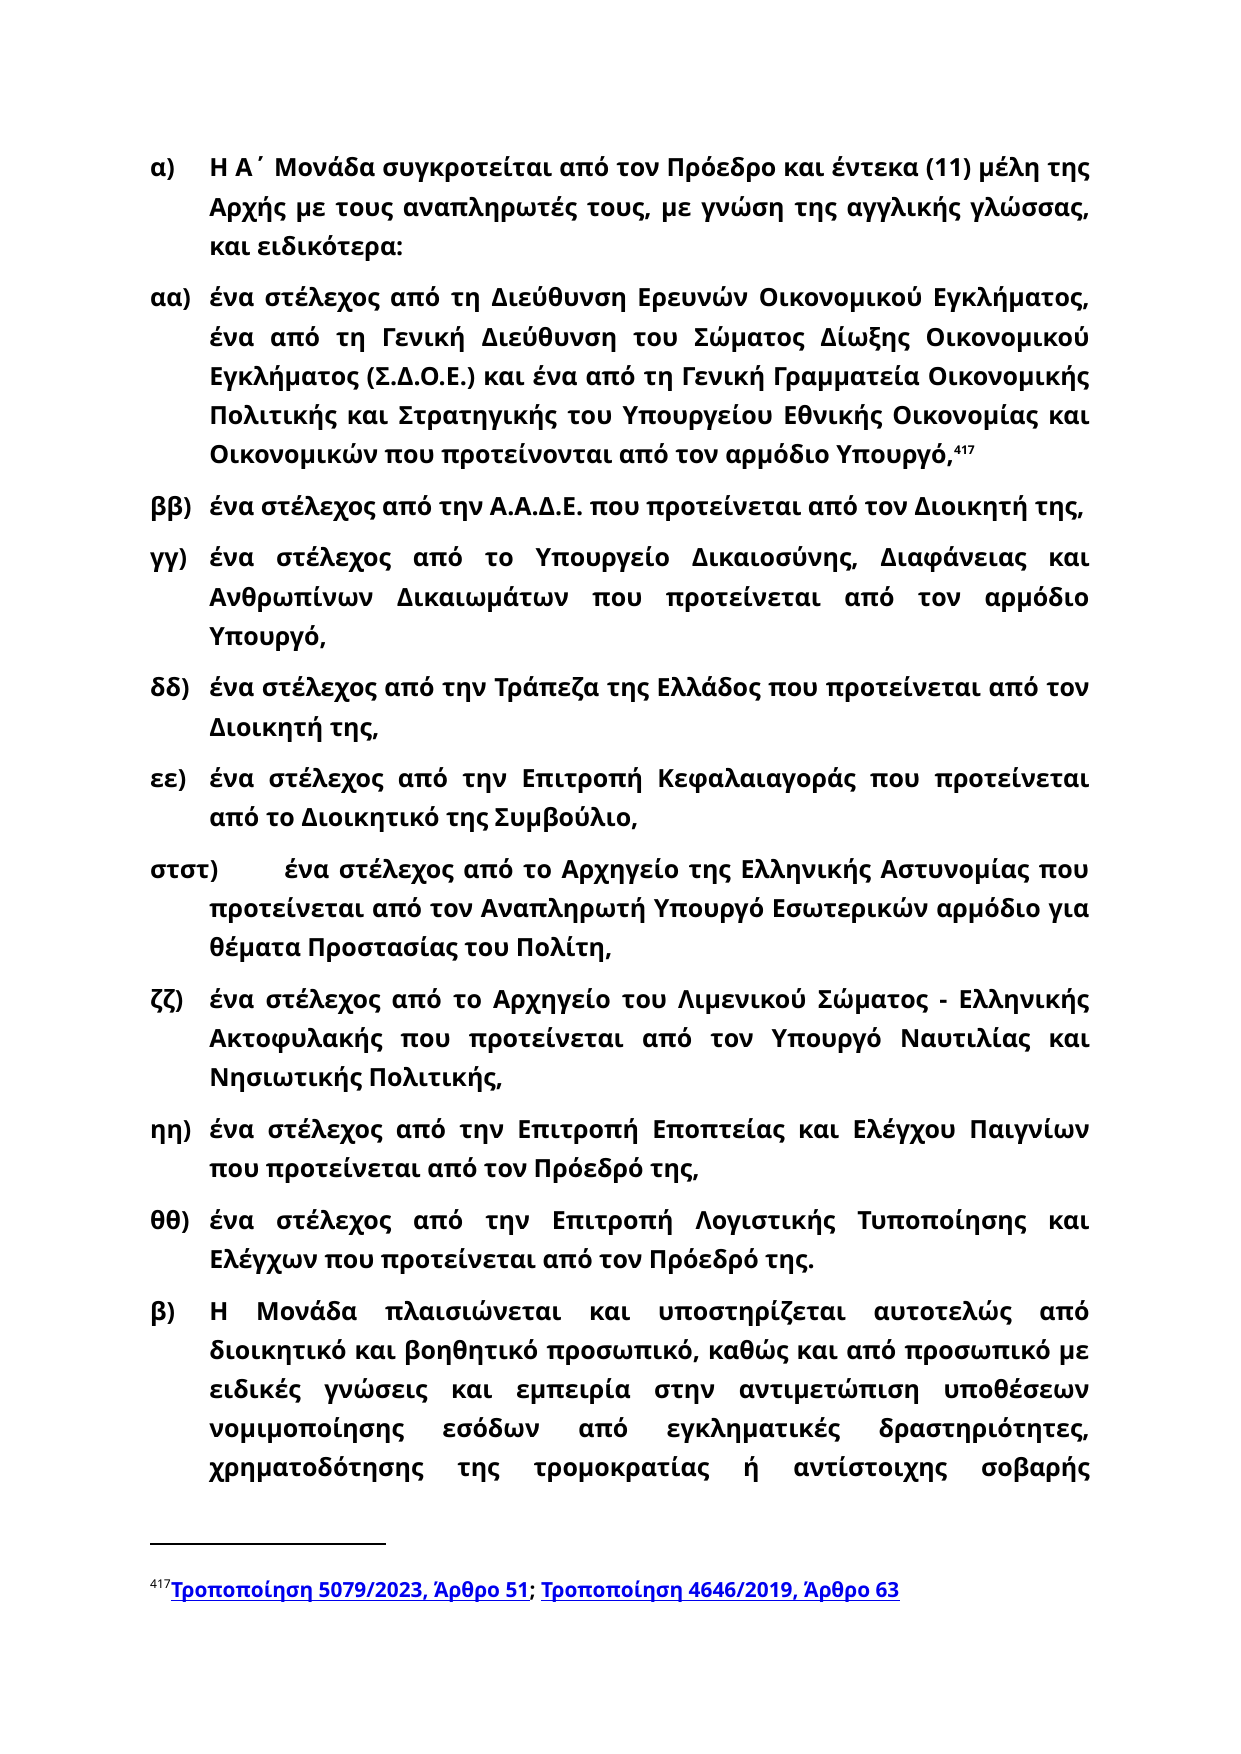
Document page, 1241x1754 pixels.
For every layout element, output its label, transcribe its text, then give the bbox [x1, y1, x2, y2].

list δδ) ένα στέλεχος από την Τράπεζα της Ελλάδος που προτείνεται από τον Διοικητή της, [150, 670, 1090, 743]
list β) Η Μονάδα πλαισιώνεται και υποστηρίζεται αυτοτελώς από διοικητικό και βοηθητικό προσωπικό, καθώς και από προσωπικό με ειδικές γνώσεις και εμπειρία στην αντιμετώπιση υποθέσεων νομιμοποίησης εσόδων από εγκληματικές δραστηριότητες, χρηματοδότησης της τρομοκρατίας ή αντίστοιχης σοβαρής [150, 1293, 1090, 1484]
list ηη) ένα στέλεχος από την Επιτροπή Εποπτείας και Ελέγχου Παιγνίων που προτείνεται από τον Πρόεδρό της, [150, 1112, 1090, 1185]
list στστ) ένα στέλεχος από το Αρχηγείο της Ελληνικής Αστυνομίας που προτείνεται από τον Αναπληρωτή Υπουργό Εσωτερικών αρμόδιο για θέματα Προστασίας του Πολίτη, [150, 852, 1090, 964]
list ζζ) ένα στέλεχος από το Αρχηγείο του Λιμενικού Σώματος - Ελληνικής Ακτοφυλακής που προτείνεται από τον Υπουργό Ναυτιλίας και Νησιωτικής Πολιτικής, [150, 982, 1090, 1094]
list α) Η Α΄ Μονάδα συγκροτείται από τον Πρόεδρο και έντεκα (11) μέλη της Αρχής με τους αναπληρωτές τους, με γνώση της αγγλικής γλώσσας, και ειδικότερα: [150, 150, 1090, 262]
list εε) ένα στέλεχος από την Επιτροπή Κεφαλαιαγοράς που προτείνεται από το Διοικητικό της Συμβούλιο, [150, 761, 1090, 834]
list γγ) ένα στέλεχος από το Υπουργείο Δικαιοσύνης, Διαφάνειας και Ανθρωπίνων Δικαιωμάτων που προτείνεται από τον αρμόδιο Υπουργό, [150, 540, 1090, 652]
list αα) ένα στέλεχος από τη Διεύθυνση Ερευνών Οικονομικού Εγκλήματος, ένα από τη Γενική Διεύθυνση του Σώματος Δίωξης Οικονομικού Εγκλήματος (Σ.Δ.Ο.Ε.) και ένα από τη Γενική Γραμματεία Οικονομικής Πολιτικής και Στρατηγικής του Υπουργείου Εθνικής Οικονομίας και Οικονομικών που προτείνονται από τον αρμόδιο Υπουργό, [150, 280, 1090, 471]
text Τροποποίηση 5079/2023, Άρθρο 51; Τροποποίηση 4646/2019, Άρθρο 63 [150, 1576, 1090, 1604]
list ββ) ένα στέλεχος από την Α.Α.Δ.Ε. που προτείνεται από τον Διοικητή της, [150, 488, 1090, 522]
list θθ) ένα στέλεχος από την Επιτροπή Λογιστικής Τυποποίησης και Ελέγχων που προτείνεται από τον Πρόεδρό της. [150, 1202, 1090, 1276]
